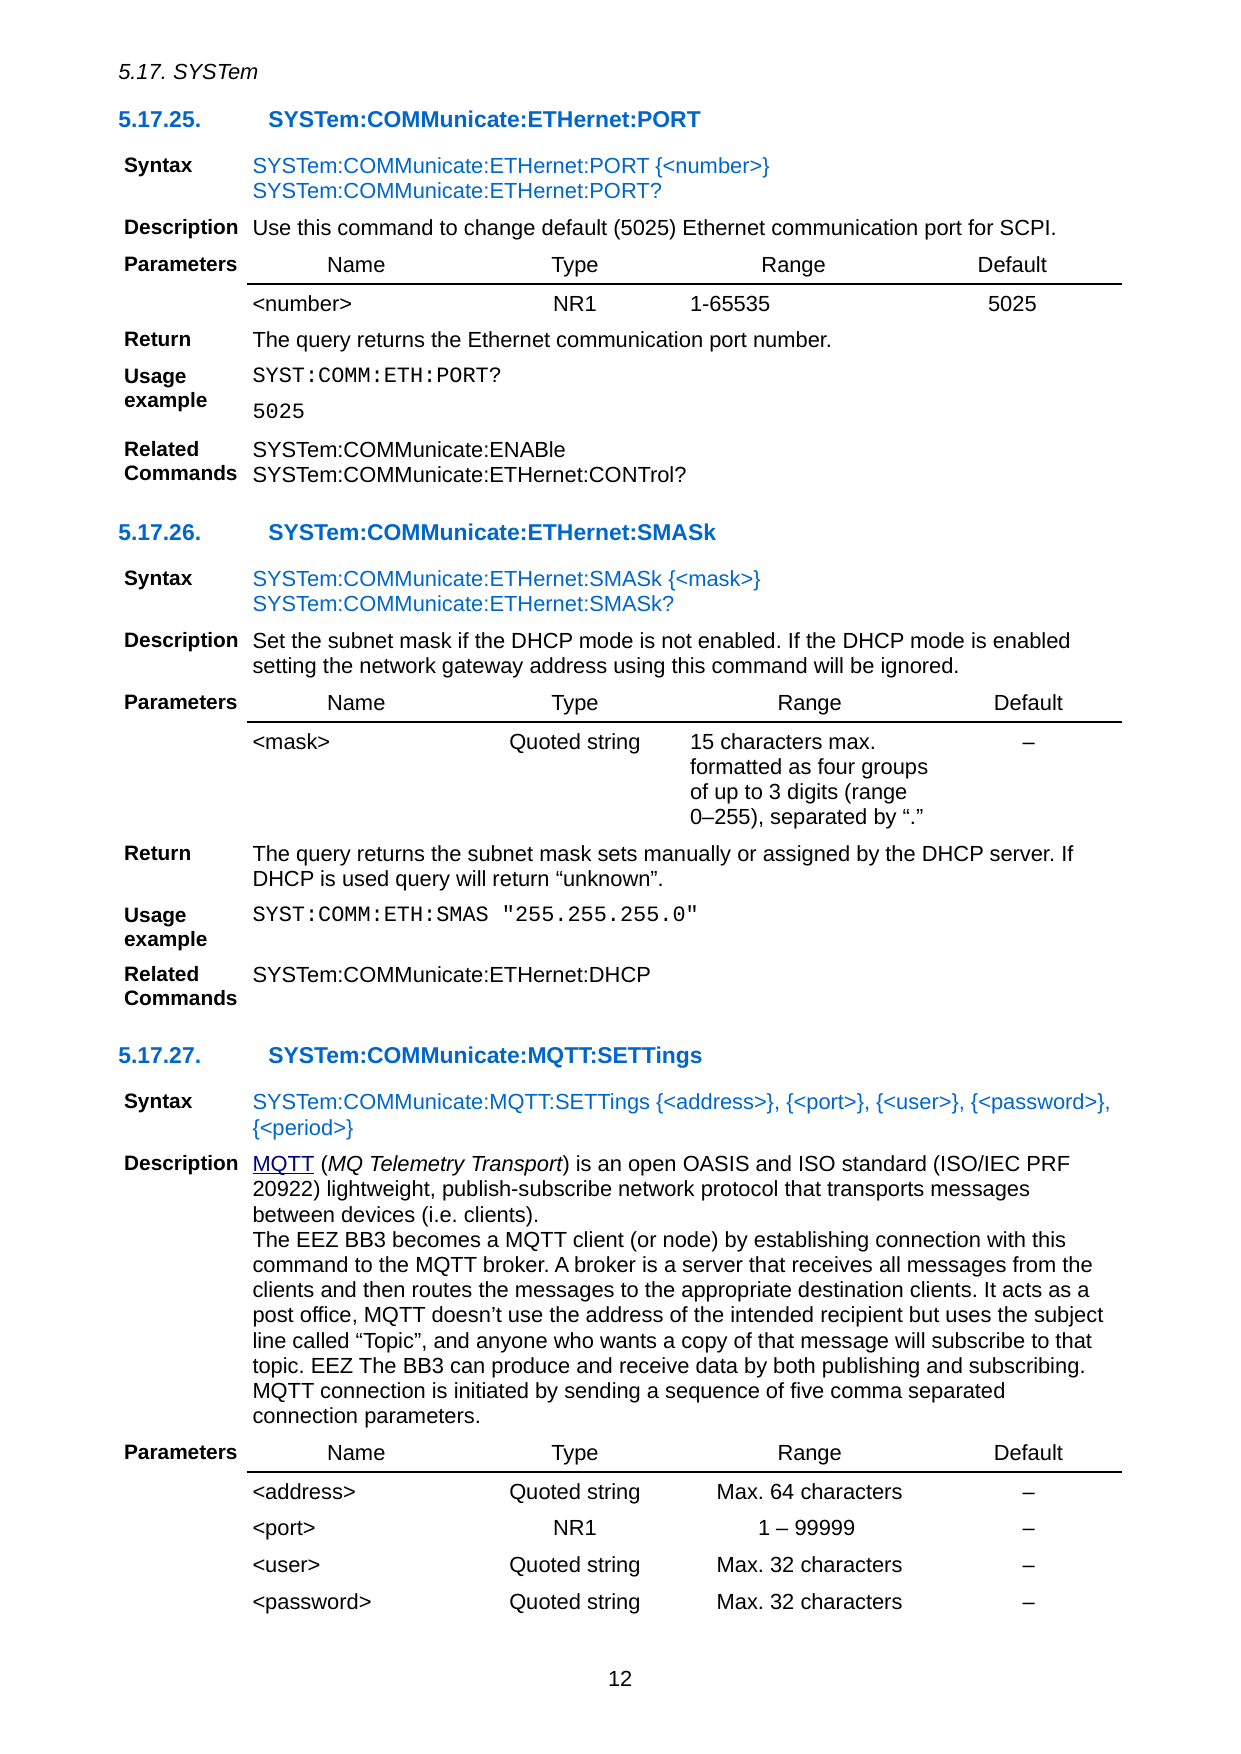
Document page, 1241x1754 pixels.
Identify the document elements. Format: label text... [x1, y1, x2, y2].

table_cell Parameters [118, 246, 247, 321]
table_cell Use this command to change default (5025) Ethernet communication port for SCPI. [247, 209, 1122, 246]
table_cell Range [684, 1434, 935, 1471]
table_cell 1-65535 [684, 285, 903, 321]
table_cell Default [903, 246, 1122, 283]
table_cell – [935, 1473, 1122, 1509]
subtitle SYSTem:COMMunicate:ETHernet:SMASk [118, 519, 1122, 546]
subtitle SYSTem:COMMunicate:MQTT:SETTings [118, 1042, 1122, 1069]
table_cell NR1 [465, 1510, 684, 1546]
table_header SYSTem:COMMunicate:MQTT:SETTings {<address>}, {<port>}, {<user>}, {<password>}, {<period>} [247, 1084, 1122, 1145]
table_cell Parameters [118, 1434, 247, 1509]
table_cell Name [247, 1434, 465, 1471]
table_cell Quoted string [465, 723, 684, 835]
table_cell Name [247, 684, 465, 721]
table_cell Range [684, 246, 903, 283]
table_header Syntax [118, 148, 247, 209]
table_cell [118, 1510, 247, 1546]
table_cell NR1 [465, 285, 684, 321]
table_cell Set the subnet mask if the DHCP mode is not enabled. If the DHCP mode is enabled setting the network gateway address using this command will be ignored. [247, 622, 1122, 684]
table_cell Parameters [118, 684, 247, 835]
table_cell Related Commands [118, 956, 247, 1016]
table_cell Name [247, 246, 465, 283]
table_cell Description [118, 209, 247, 246]
table_header Syntax [118, 1084, 247, 1145]
table_cell Quoted string [465, 1546, 684, 1583]
table_cell – [935, 1546, 1122, 1583]
table_cell – [935, 1510, 1122, 1546]
table_cell Description [118, 1145, 247, 1434]
table_header Syntax [118, 560, 247, 622]
table_cell SYST:COMM:ETH:PORT? 5025 [247, 358, 1122, 431]
table_cell <number> [247, 285, 465, 321]
table_cell Type [465, 684, 684, 721]
table_cell 5025 [903, 285, 1122, 321]
table_cell [118, 1583, 247, 1619]
table_cell 15 characters max. formatted as four groups of up to 3 digits (range 0–255), separated by “.” [684, 723, 935, 835]
table_cell Return [118, 321, 247, 358]
table_cell Max. 32 characters [684, 1583, 935, 1619]
table_cell – [935, 1583, 1122, 1619]
table_cell Quoted string [465, 1473, 684, 1509]
table_cell The query returns the subnet mask sets manually or assigned by the DHCP server. If DHCP is used query will return “unknown”. [247, 835, 1122, 897]
table_cell <password> [247, 1583, 465, 1619]
table_cell Quoted string [465, 1583, 684, 1619]
table_cell Type [465, 246, 684, 283]
table_cell <address> [247, 1473, 465, 1509]
table_cell Description [118, 622, 247, 684]
table_cell Default [935, 684, 1122, 721]
table_cell Default [935, 1434, 1122, 1471]
table_cell <mask> [247, 723, 465, 835]
table_cell <user> [247, 1546, 465, 1583]
subtitle SYSTem:COMMunicate:ETHernet:PORT [118, 106, 1122, 133]
table_cell Max. 32 characters [684, 1546, 935, 1583]
table_cell Max. 64 characters [684, 1473, 935, 1509]
table_cell SYSTem:COMMunicate:ETHernet:DHCP [247, 956, 1122, 1016]
table_header SYSTem:COMMunicate:ETHernet:PORT {<number>} SYSTem:COMMunicate:ETHernet:PORT? [247, 148, 1122, 209]
table_cell 1 – 99999 [684, 1510, 935, 1546]
table_cell Range [684, 684, 935, 721]
table_cell Usage example [118, 897, 247, 956]
table_cell The query returns the Ethernet communication port number. [247, 321, 1122, 358]
table_cell – [935, 723, 1122, 835]
table_cell [118, 1546, 247, 1583]
table_cell Return [118, 835, 247, 897]
table_header SYSTem:COMMunicate:ETHernet:SMASk {<mask>} SYSTem:COMMunicate:ETHernet:SMASk? [247, 560, 1122, 622]
table_cell Usage example [118, 358, 247, 431]
table_cell SYST:COMM:ETH:SMAS "255.255.255.0" [247, 897, 1122, 956]
table_cell Related Commands [118, 431, 247, 493]
table_cell Type [465, 1434, 684, 1471]
table_cell SYSTem:COMMunicate:ENABle SYSTem:COMMunicate:ETHernet:CONTrol? [247, 431, 1122, 493]
table_cell <port> [247, 1510, 465, 1546]
table_cell MQTT (MQ Telemetry Transport) is an open OASIS and ISO standard (ISO/IEC PRF 20922) lightweight, publish-subscribe network protocol that transports messages between devices (i.e. clients). The EEZ BB3 becomes a MQTT client (or node) by establishing connection with this command to the MQTT broker. A broker is a server that receives all messages from the clients and then routes the messages to the appropriate destination clients. It acts as a post office, MQTT doesn’t use the address of the intended recipient but uses the subject line called “Topic”, and anyone who wants a copy of that message will subscribe to that topic. EEZ The BB3 can produce and receive data by both publishing and subscribing. MQTT connection is initiated by sending a sequence of five comma separated connection parameters. [247, 1145, 1122, 1434]
